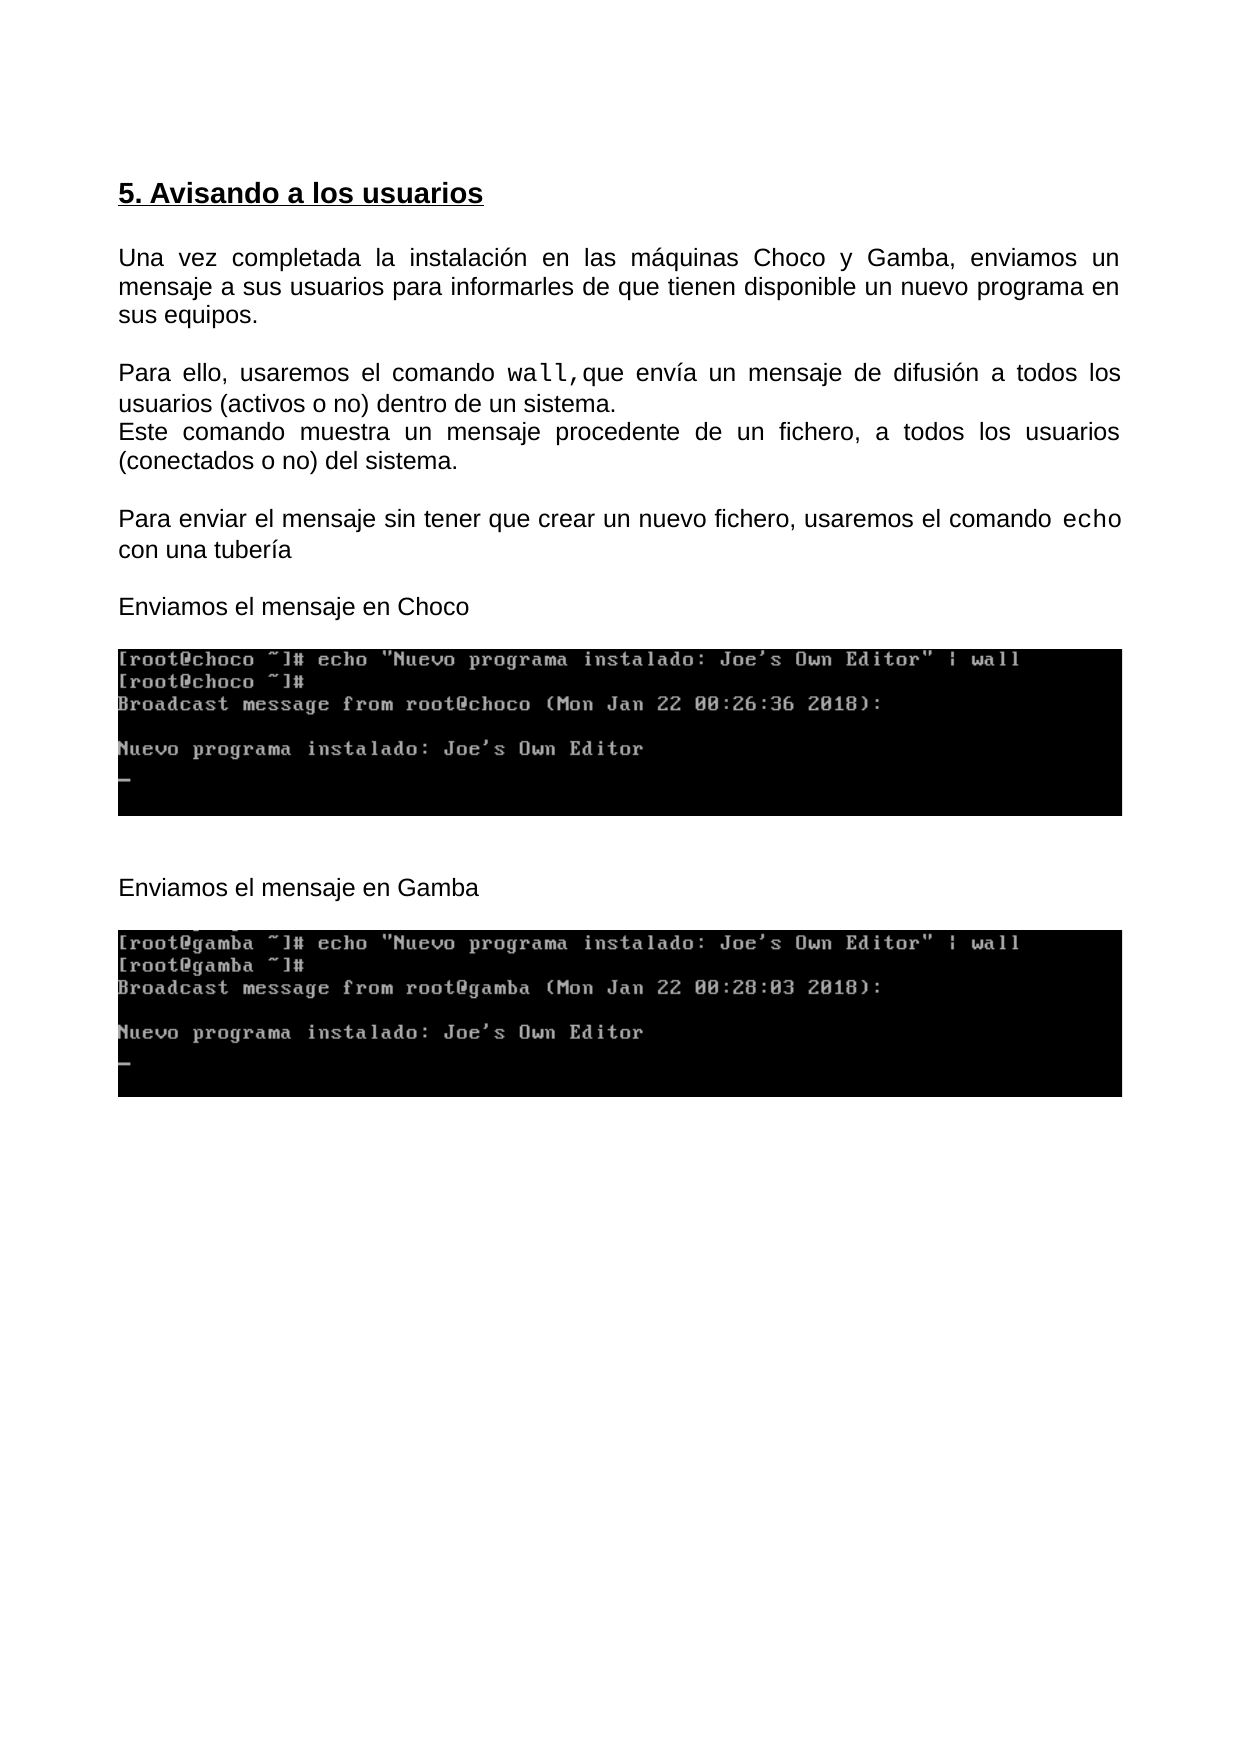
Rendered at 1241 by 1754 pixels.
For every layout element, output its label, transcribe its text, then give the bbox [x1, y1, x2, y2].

text Una vez completada la instalación en las máquinas Choco y Gamba, enviamos un mensaje a sus usuarios para informarles de que tienen disponible un nuevo programa en sus equipos. [118, 243, 1122, 329]
text Enviamos el mensaje en Gamba [118, 873, 1122, 901]
text Enviamos el mensaje en Choco [118, 592, 1122, 621]
text Este comando muestra un mensaje procedente de un fichero, a todos los usuarios (conectados o no) del sistema. [118, 417, 1122, 475]
text Para ello, usaremos el comando wall,que envía un mensaje de difusión a todos los usuarios (activos o no) dentro de un sistema. [118, 358, 1122, 417]
picture [118, 649, 1123, 816]
picture [118, 930, 1123, 1097]
text Para enviar el mensaje sin tener que crear un nuevo fichero, usaremos el comando echo con una tubería [118, 504, 1122, 563]
text 5. Avisando a los usuarios [118, 176, 1122, 209]
